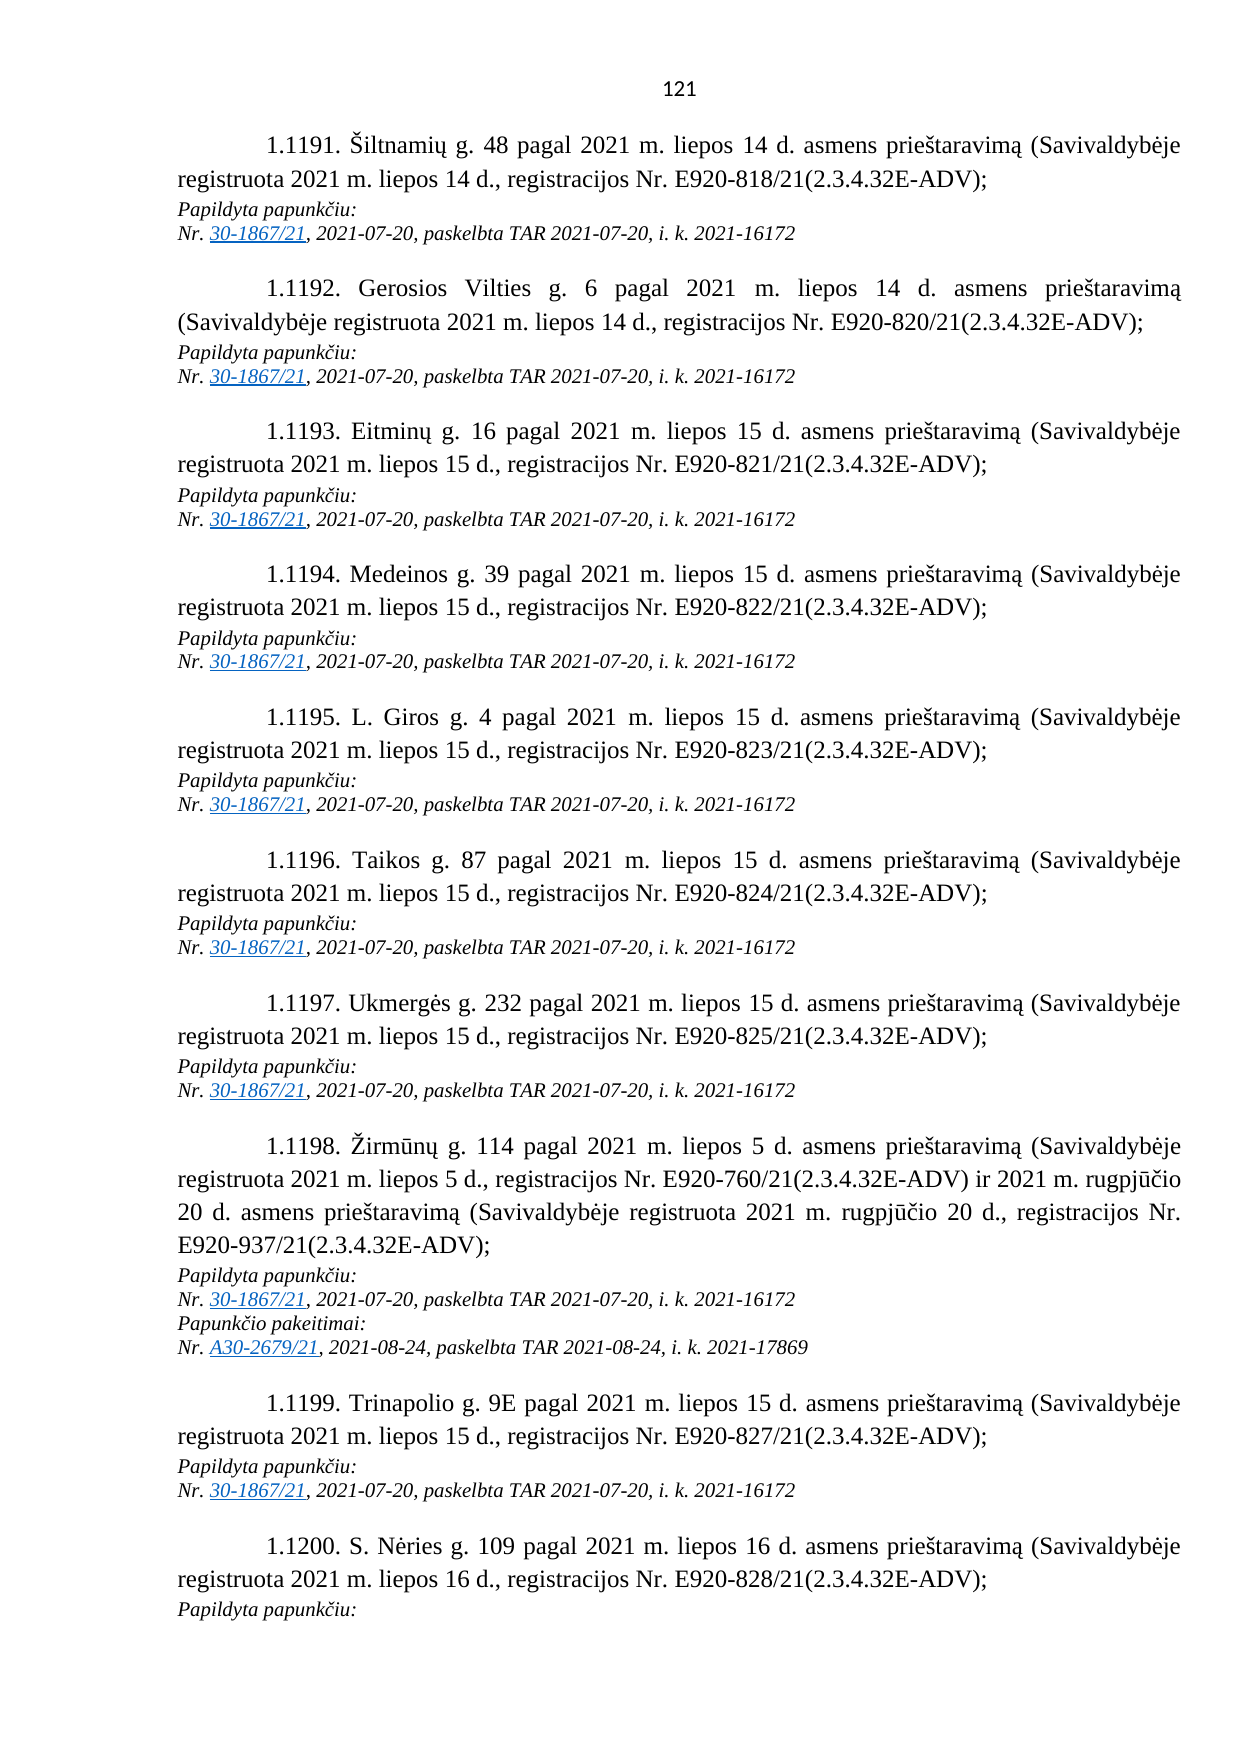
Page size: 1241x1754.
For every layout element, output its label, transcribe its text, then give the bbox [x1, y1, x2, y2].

text Nr. A30-2679/21, 2021-08-24, paskelbta TAR 2021-08-24, i. k. 2021-17869 [177, 1335, 1181, 1359]
text Nr. 30-1867/21, 2021-07-20, paskelbta TAR 2021-07-20, i. k. 2021-16172 [177, 1478, 1181, 1502]
text 1.1199. Trinapolio g. 9E pagal 2021 m. liepos 15 d. asmens prieštaravimą (Savivaldybėje registruota 2021 m. liepos 15 d., registracijos Nr. E920-827/21(2.3.4.32E-ADV); [177, 1388, 1181, 1450]
text Papildyta papunkčiu: [177, 197, 1181, 221]
text Papildyta papunkčiu: [177, 625, 1181, 649]
text Nr. 30-1867/21, 2021-07-20, paskelbta TAR 2021-07-20, i. k. 2021-16172 [177, 935, 1181, 959]
text Nr. 30-1867/21, 2021-07-20, paskelbta TAR 2021-07-20, i. k. 2021-16172 [177, 364, 1181, 388]
text 1.1192. Gerosios Vilties g. 6 pagal 2021 m. liepos 14 d. asmens prieštaravimą (Savivaldybėje registruota 2021 m. liepos 14 d., registracijos Nr. E920-820/21(2.3.4.32E-ADV); [177, 273, 1181, 335]
text Nr. 30-1867/21, 2021-07-20, paskelbta TAR 2021-07-20, i. k. 2021-16172 [177, 792, 1181, 816]
text Papildyta papunkčiu: [177, 1597, 1181, 1621]
text Papildyta papunkčiu: [177, 768, 1181, 792]
text 1.1195. L. Giros g. 4 pagal 2021 m. liepos 15 d. asmens prieštaravimą (Savivaldybėje registruota 2021 m. liepos 15 d., registracijos Nr. E920-823/21(2.3.4.32E-ADV); [177, 702, 1181, 764]
text 1.1197. Ukmergės g. 232 pagal 2021 m. liepos 15 d. asmens prieštaravimą (Savivaldybėje registruota 2021 m. liepos 15 d., registracijos Nr. E920-825/21(2.3.4.32E-ADV); [177, 988, 1181, 1050]
text 1.1200. S. Nėries g. 109 pagal 2021 m. liepos 16 d. asmens prieštaravimą (Savivaldybėje registruota 2021 m. liepos 16 d., registracijos Nr. E920-828/21(2.3.4.32E-ADV); [177, 1531, 1181, 1593]
text Papildyta papunkčiu: [177, 482, 1181, 507]
text 1.1198. Žirmūnų g. 114 pagal 2021 m. liepos 5 d. asmens prieštaravimą (Savivaldybėje registruota 2021 m. liepos 5 d., registracijos Nr. E920-760/21(2.3.4.32E-ADV) ir 2021 m. rugpjūčio 20 d. asmens prieštaravimą (Savivaldybėje registruota 2021 m. rugpjūčio 20 d., registracijos Nr. E920-937/21(2.3.4.32E-ADV); [177, 1131, 1181, 1259]
text Nr. 30-1867/21, 2021-07-20, paskelbta TAR 2021-07-20, i. k. 2021-16172 [177, 1078, 1181, 1102]
text 1.1194. Medeinos g. 39 pagal 2021 m. liepos 15 d. asmens prieštaravimą (Savivaldybėje registruota 2021 m. liepos 15 d., registracijos Nr. E920-822/21(2.3.4.32E-ADV); [177, 559, 1181, 621]
text Nr. 30-1867/21, 2021-07-20, paskelbta TAR 2021-07-20, i. k. 2021-16172 [177, 221, 1181, 245]
text Papildyta papunkčiu: [177, 911, 1181, 935]
text 1.1191. Šiltnamių g. 48 pagal 2021 m. liepos 14 d. asmens prieštaravimą (Savivaldybėje registruota 2021 m. liepos 14 d., registracijos Nr. E920-818/21(2.3.4.32E-ADV); [177, 131, 1181, 192]
text Nr. 30-1867/21, 2021-07-20, paskelbta TAR 2021-07-20, i. k. 2021-16172 [177, 507, 1181, 531]
text Papildyta papunkčiu: [177, 1454, 1181, 1478]
text Papildyta papunkčiu: [177, 339, 1181, 364]
text 1.1196. Taikos g. 87 pagal 2021 m. liepos 15 d. asmens prieštaravimą (Savivaldybėje registruota 2021 m. liepos 15 d., registracijos Nr. E920-824/21(2.3.4.32E-ADV); [177, 845, 1181, 907]
text 1.1193. Eitminų g. 16 pagal 2021 m. liepos 15 d. asmens prieštaravimą (Savivaldybėje registruota 2021 m. liepos 15 d., registracijos Nr. E920-821/21(2.3.4.32E-ADV); [177, 416, 1181, 478]
text Papildyta papunkčiu: [177, 1263, 1181, 1287]
text Papunkčio pakeitimai: [177, 1311, 1181, 1335]
text Nr. 30-1867/21, 2021-07-20, paskelbta TAR 2021-07-20, i. k. 2021-16172 [177, 1287, 1181, 1311]
text Papildyta papunkčiu: [177, 1054, 1181, 1078]
text Nr. 30-1867/21, 2021-07-20, paskelbta TAR 2021-07-20, i. k. 2021-16172 [177, 649, 1181, 673]
